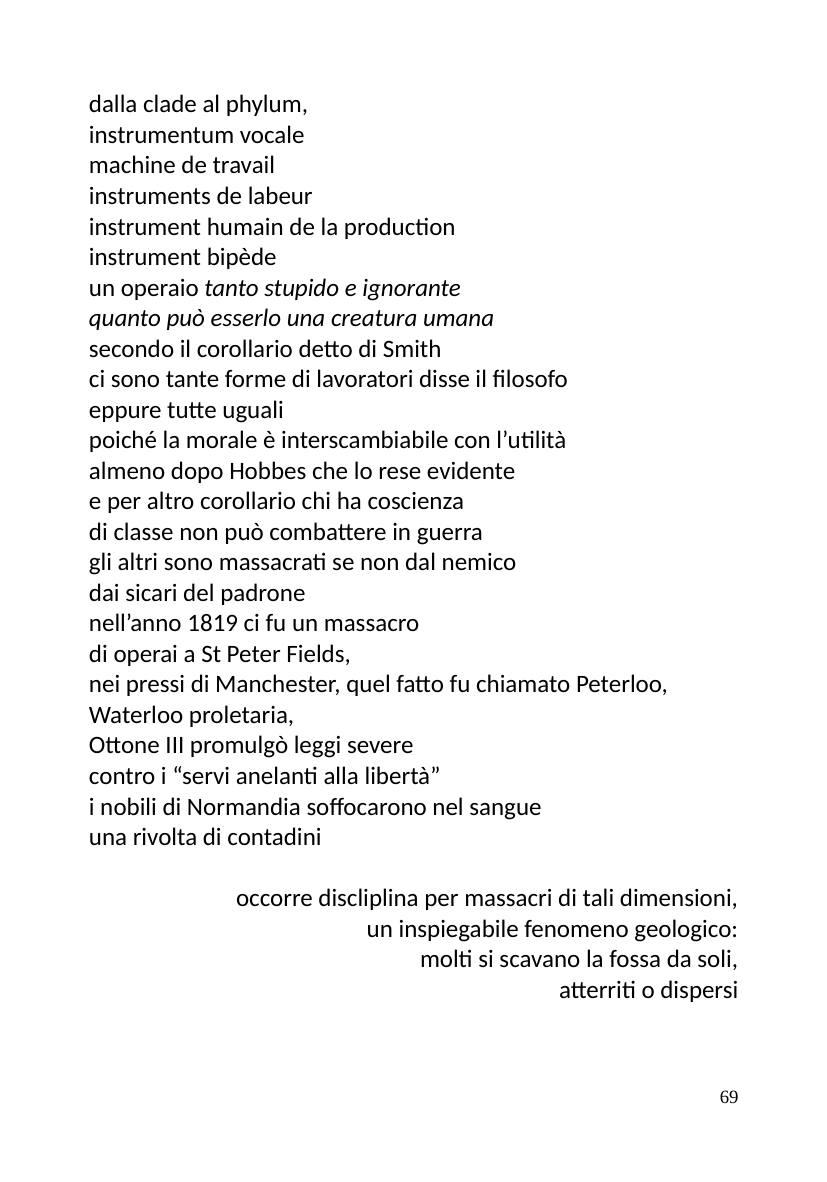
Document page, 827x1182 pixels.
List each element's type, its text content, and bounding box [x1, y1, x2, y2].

text Ottone III promulgò leggi severe [89, 729, 738, 760]
text instrument bipède [89, 241, 738, 272]
text dai sicari del padrone [89, 577, 738, 607]
text una rivolta di contadini [89, 821, 738, 852]
text poiché la morale è interscambiabile con l’utilità [89, 424, 738, 455]
text instruments de labeur [89, 180, 738, 211]
text gli altri sono massacrati se non dal nemico [89, 546, 738, 577]
text di operai a St Peter Fields, [89, 638, 738, 668]
text ci sono tante forme di lavoratori disse il filosofo [89, 363, 738, 394]
text instrument humain de la production [89, 211, 738, 241]
text occorre discliplina per massacri di tali dimensioni, [89, 882, 738, 913]
text machine de travail [89, 150, 738, 180]
text atterriti o dispersi [89, 974, 738, 1004]
text un inspiegabile fenomeno geologico: [89, 913, 738, 943]
text nei pressi di Manchester, quel fatto fu chiamato Peterloo, [89, 668, 738, 699]
text dalla clade al phylum, [89, 89, 738, 119]
text e per altro corollario chi ha coscienza [89, 485, 738, 516]
text eppure tutte uguali [89, 394, 738, 424]
text di classe non può combattere in guerra [89, 516, 738, 546]
text Waterloo proletaria, [89, 699, 738, 729]
text nell’anno 1819 ci fu un massacro [89, 607, 738, 638]
text secondo il corollario detto di Smith [89, 333, 738, 363]
text instrumentum vocale [89, 119, 738, 150]
text i nobili di Normandia soffocarono nel sangue [89, 791, 738, 821]
text almeno dopo Hobbes che lo rese evidente [89, 455, 738, 485]
text contro i “servi anelanti alla libertà” [89, 760, 738, 791]
text quanto può esserlo una creatura umana [89, 302, 738, 333]
text un operaio tanto stupido e ignorante [89, 272, 738, 302]
text molti si scavano la fossa da soli, [89, 943, 738, 974]
